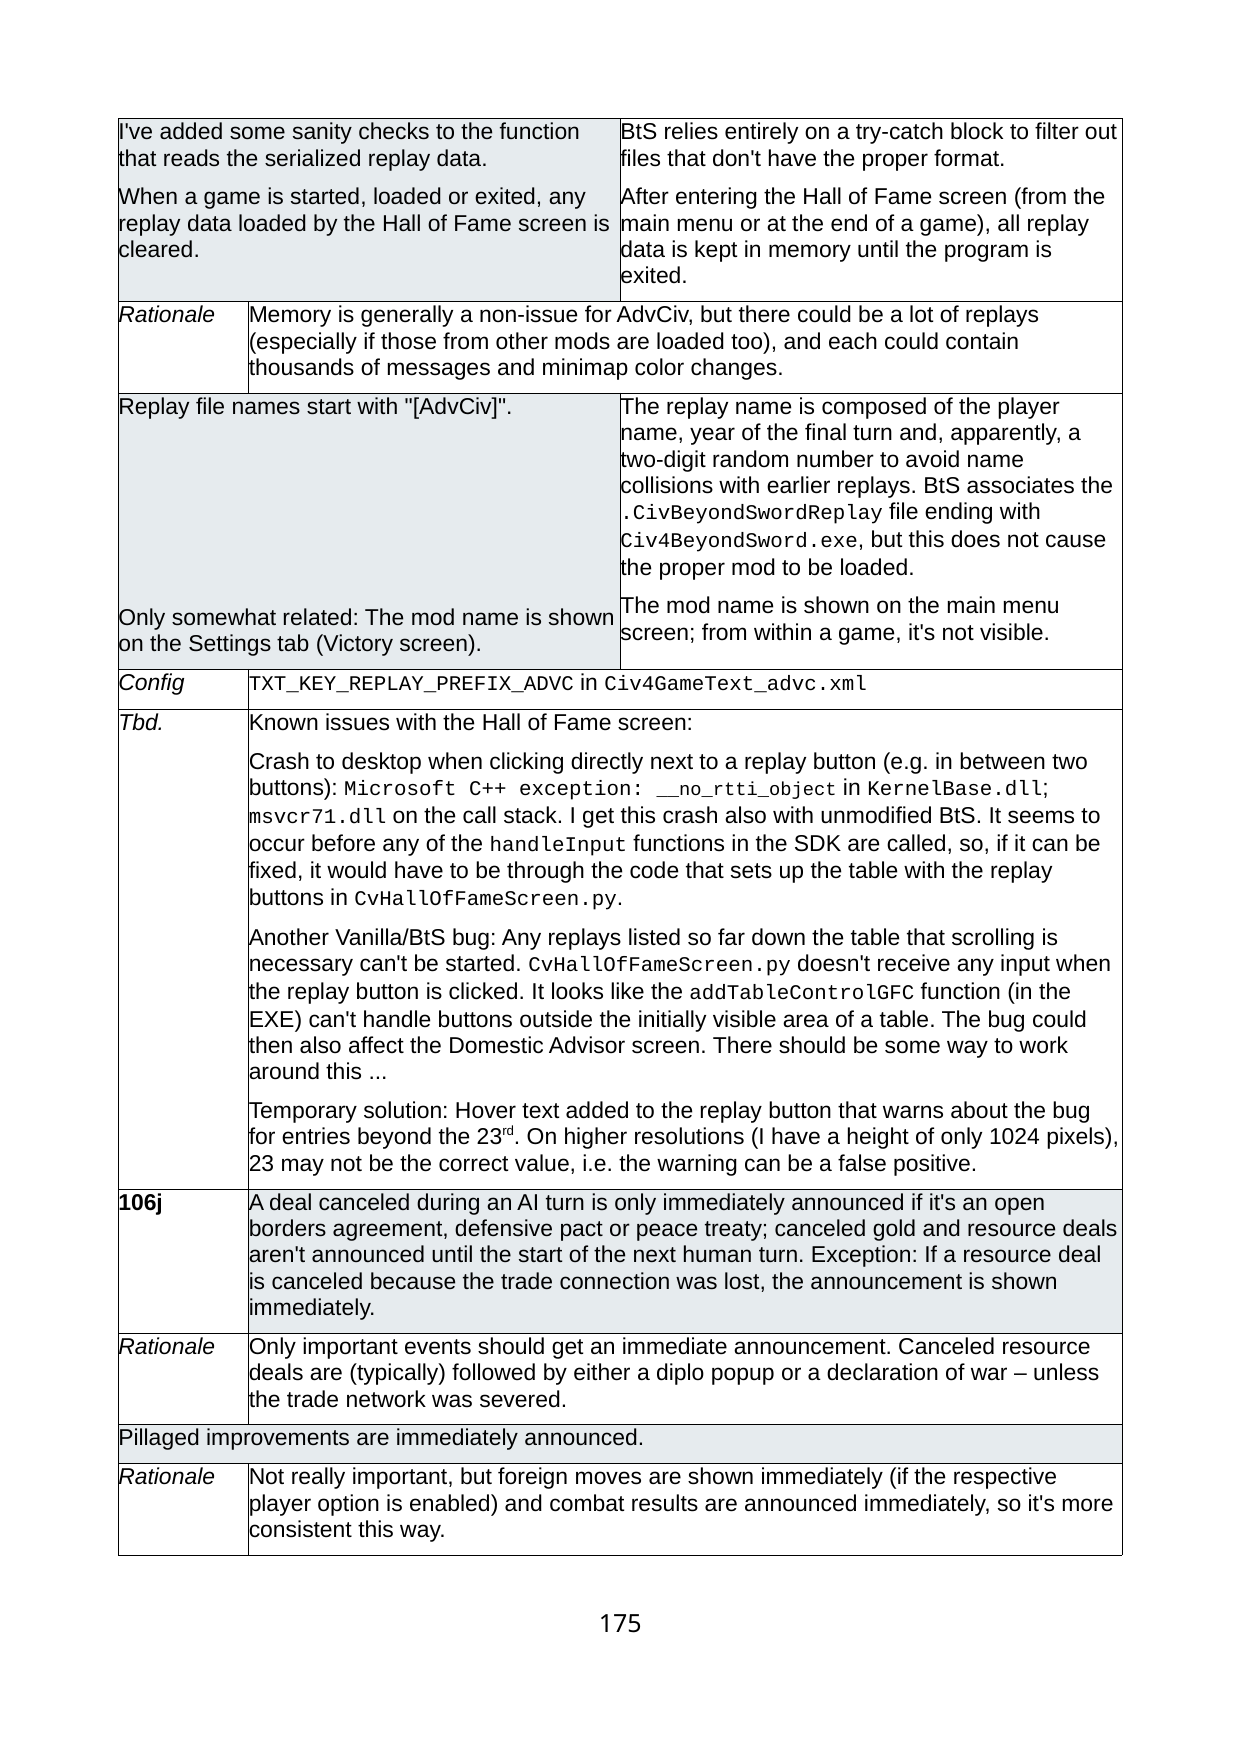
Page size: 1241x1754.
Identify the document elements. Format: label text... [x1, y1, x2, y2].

table_cell Only important events should get an immediate announcement. Canceled resource deals are (typically) followed by either a diplo popup or a declaration of war – unless the trade network was severed. [249, 1334, 1122, 1424]
table_cell Pillaged improvements are immediately announced. [119, 1425, 1122, 1463]
table_cell Memory is generally a non-issue for AdvCiv, but there could be a lot of replays (especially if those from other mods are loaded too), and each could contain thousands of messages and minimap color changes. [249, 302, 1122, 393]
table_cell Rationale [119, 1334, 248, 1424]
table_cell Tbd. [119, 710, 248, 1188]
table_cell Rationale [119, 302, 248, 393]
table_cell Replay file names start with "[AdvCiv]". Only somewhat related: The mod name is shown on the Settings tab (Victory screen). [119, 394, 620, 669]
table_cell Known issues with the Hall of Fame screen: Crash to desktop when clicking directly next to a replay button (e.g. in between two buttons): Microsoft C++ exception: __no_rtti_object in KernelBase.dll; msvcr71.dll on the call stack. I get this crash also with unmodified BtS. It seems to occur before any of the handleInput functions in the SDK are called, so, if it can be fixed, it would have to be through the code that sets up the table with the replay buttons in CvHallOfFameScreen.py. Another Vanilla/BtS bug: Any replays listed so far down the table that scrolling is necessary can't be started. CvHallOfFameScreen.py doesn't receive any input when the replay button is clicked. It looks like the addTableControlGFC function (in the EXE) can't handle buttons outside the initially visible area of a table. The bug could then also affect the Domestic Advisor screen. There should be some way to work around this ... Temporary solution: Hover text added to the replay button that warns about the bug for entries beyond the 23rd. On higher resolutions (I have a height of only 1024 pixels), 23 may not be the correct value, i.e. the warning can be a false positive. [249, 710, 1122, 1188]
table_cell Not really important, but foreign moves are shown immediately (if the respective player option is enabled) and combat results are announced immediately, so it's more consistent this way. [249, 1464, 1122, 1555]
table_cell TXT_KEY_REPLAY_PREFIX_ADVC in Civ4GameText_advc.xml [249, 670, 1122, 709]
table_cell Config [119, 670, 248, 709]
table_cell BtS relies entirely on a try-catch block to filter out files that don't have the proper format. After entering the Hall of Fame screen (from the main menu or at the end of a game), all replay data is kept in memory until the program is exited. [621, 119, 1122, 301]
table_cell I've added some sanity checks to the function that reads the serialized replay data. When a game is started, loaded or exited, any replay data loaded by the Hall of Fame screen is cleared. [119, 119, 620, 301]
table_cell 106j [119, 1190, 248, 1333]
table_cell The replay name is composed of the player name, year of the final turn and, apparently, a two-digit random number to avoid name collisions with earlier replays. BtS associates the .CivBeyondSwordReplay file ending with Civ4BeyondSword.exe, but this does not cause the proper mod to be loaded. The mod name is shown on the main menu screen; from within a game, it's not visible. [621, 394, 1122, 669]
table_cell Rationale [119, 1464, 248, 1555]
table_cell A deal canceled during an AI turn is only immediately announced if it's an open borders agreement, defensive pact or peace treaty; canceled gold and resource deals aren't announced until the start of the next human turn. Exception: If a resource deal is canceled because the trade connection was lost, the announcement is shown immediately. [249, 1190, 1122, 1333]
